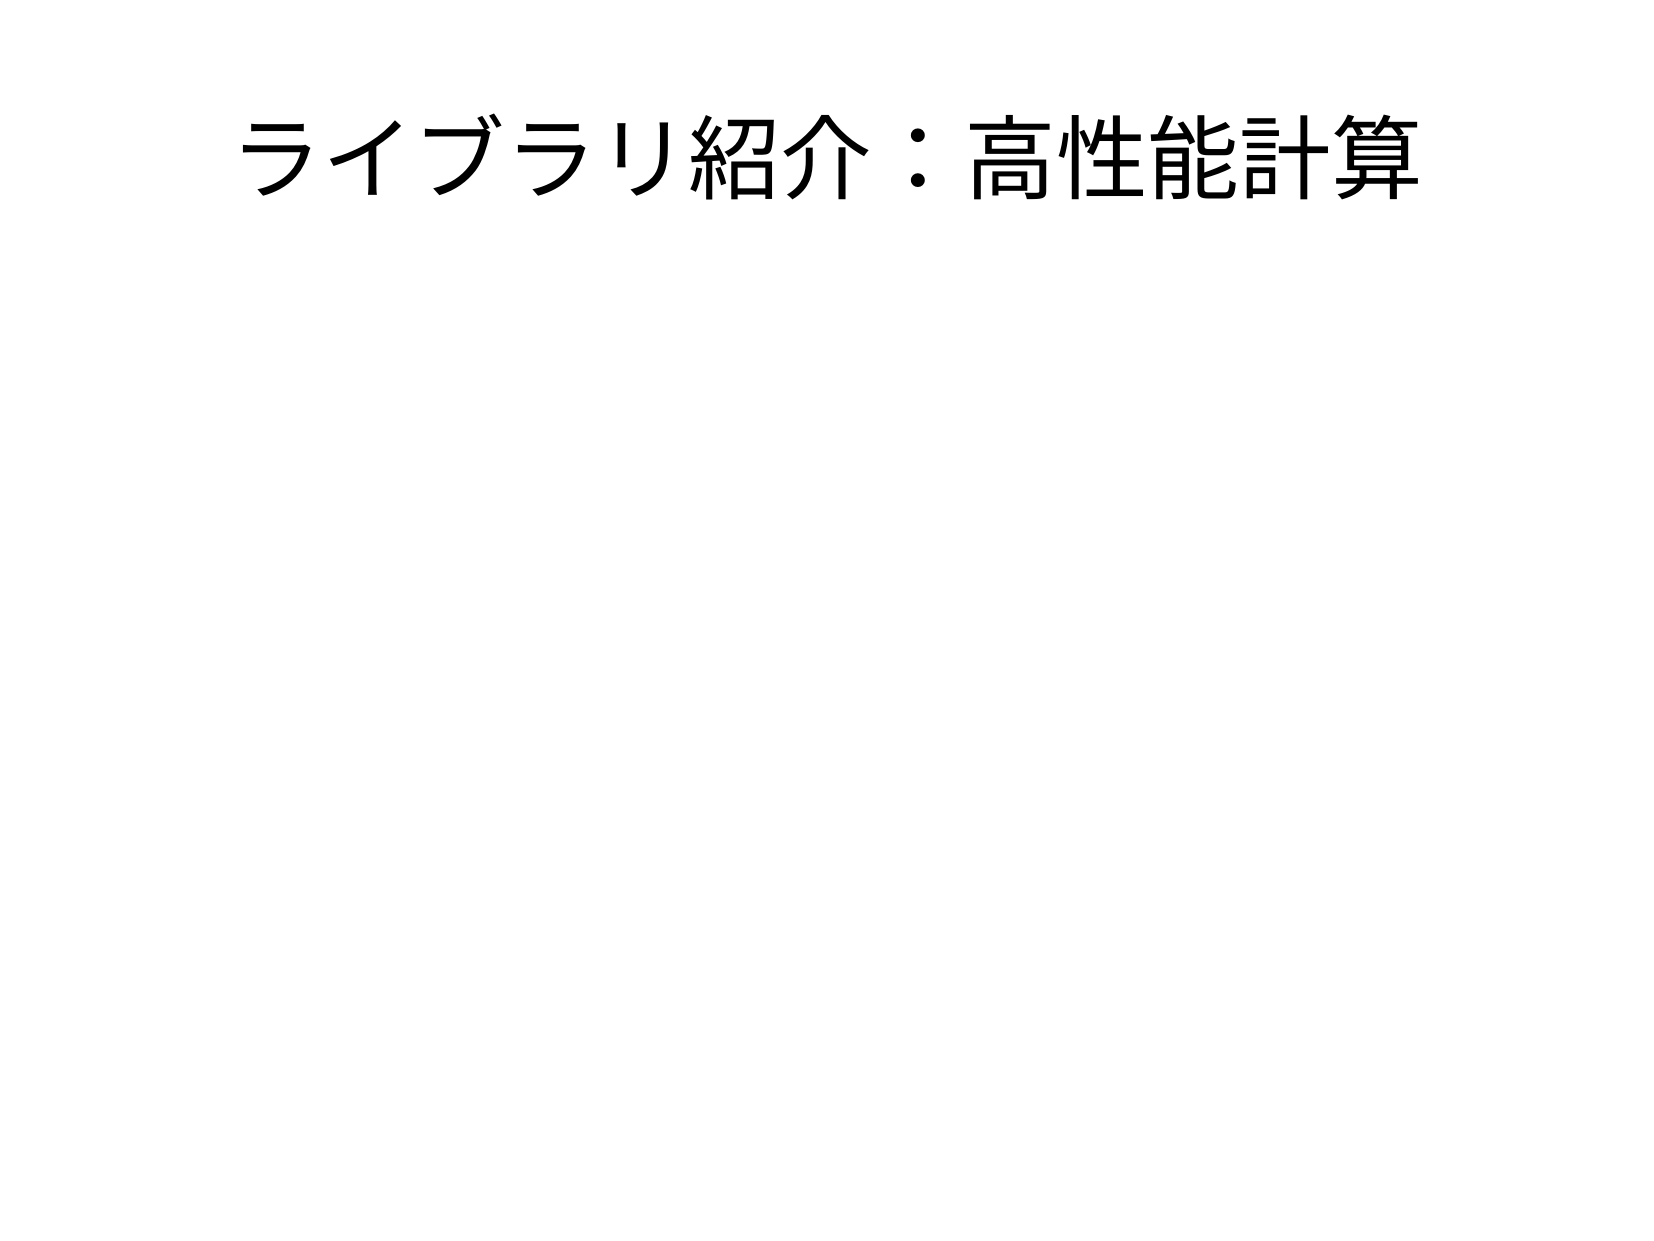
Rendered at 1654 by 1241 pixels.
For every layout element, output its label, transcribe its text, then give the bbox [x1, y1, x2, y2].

title ライブラリ紹介：高性能計算 [82, 49, 1571, 257]
